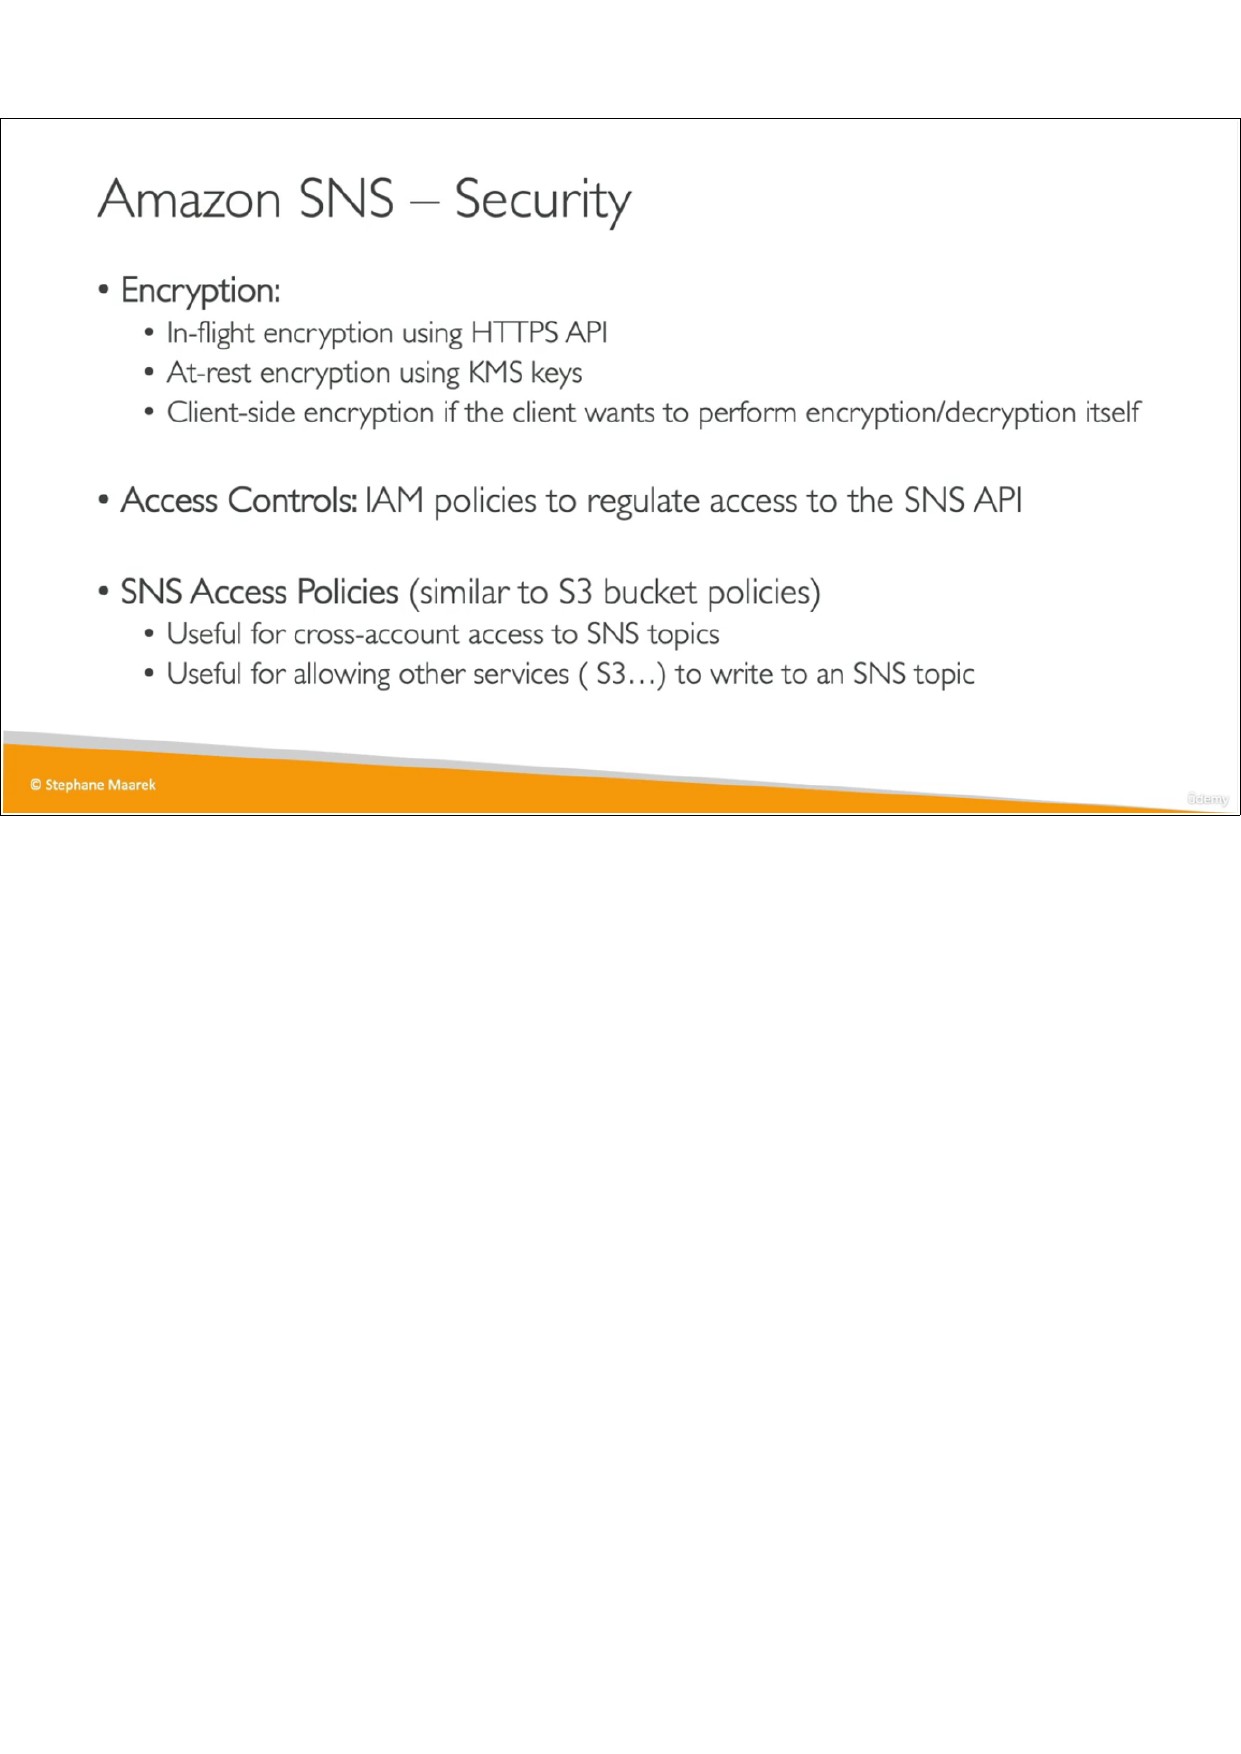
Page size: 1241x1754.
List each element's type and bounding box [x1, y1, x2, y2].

picture [3, 121, 1238, 813]
